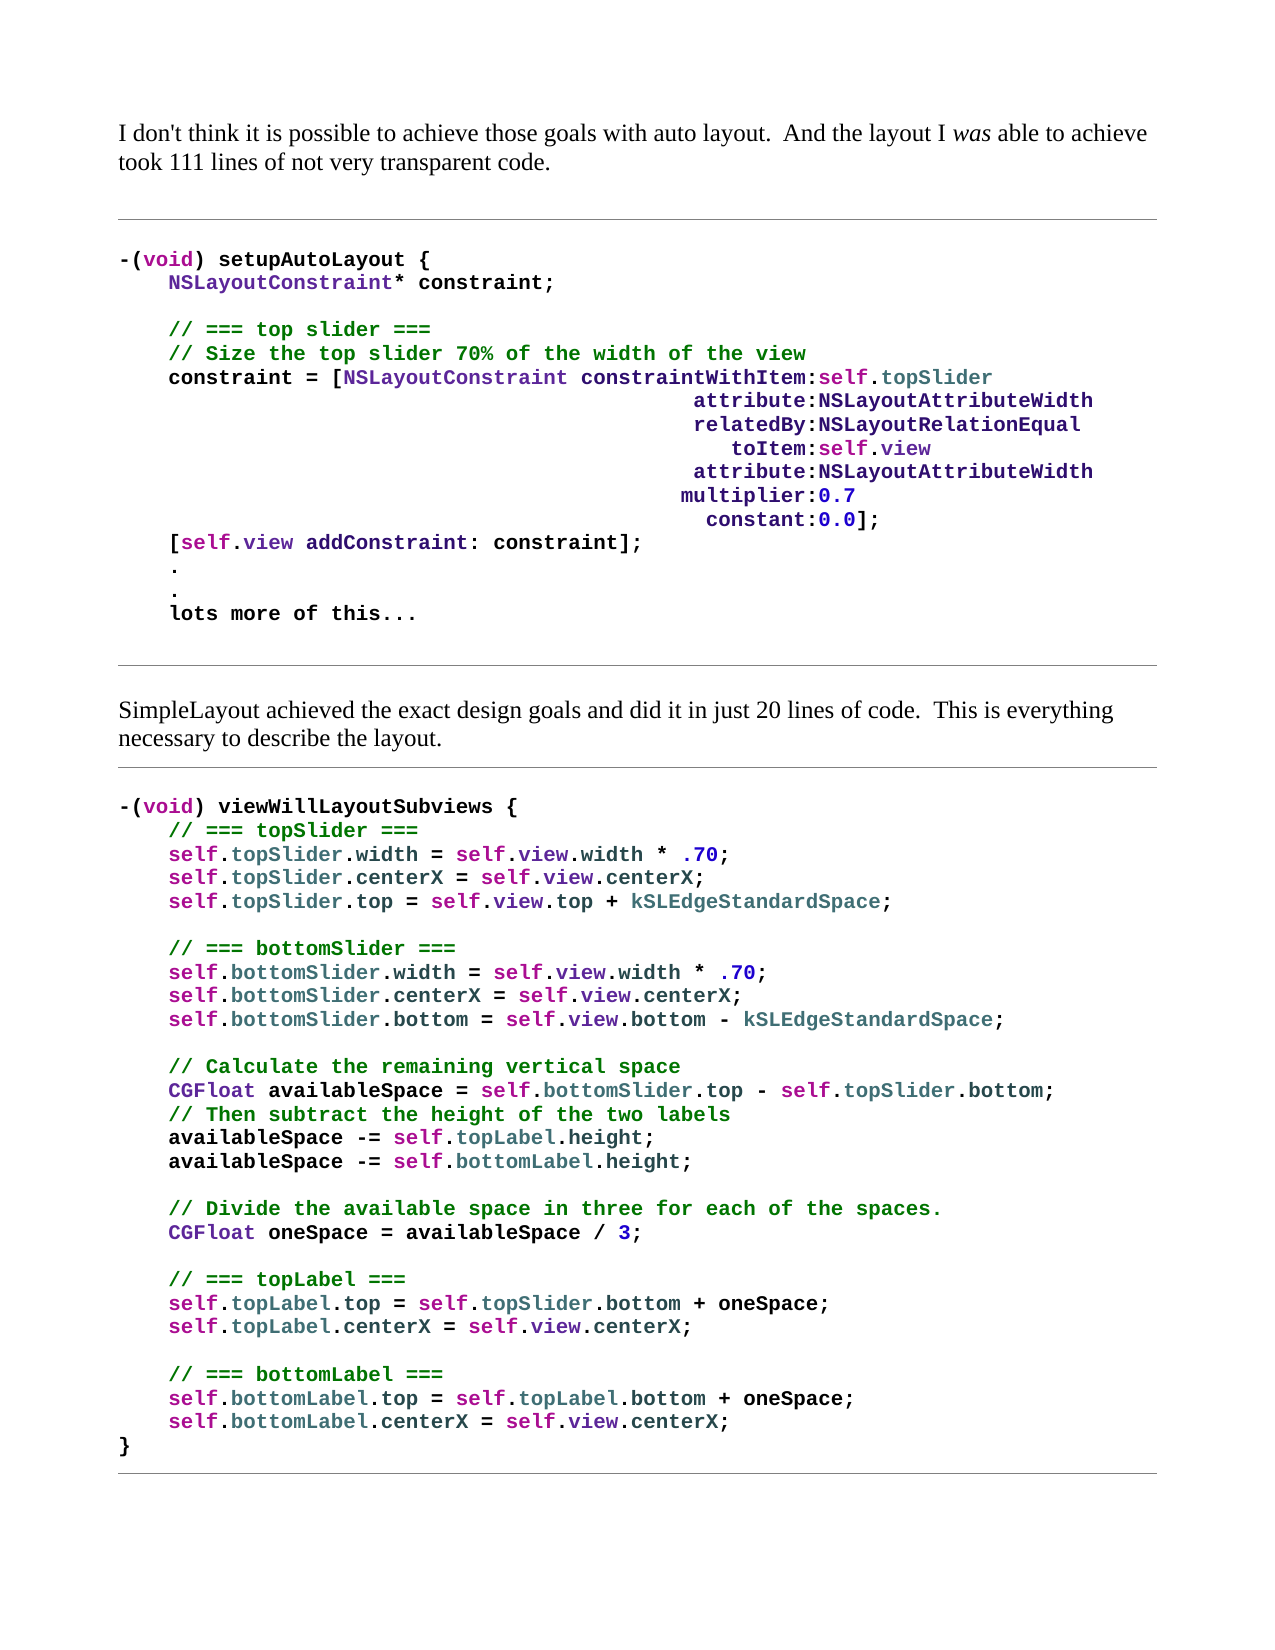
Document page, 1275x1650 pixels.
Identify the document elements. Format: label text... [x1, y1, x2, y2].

text // Size the top slider 70% of the width of the view [118, 343, 1157, 367]
text constant:0.0]; [118, 509, 1157, 532]
text self.topLabel.top = self.topSlider.bottom + oneSpace; [118, 1293, 1157, 1317]
text toItem:self.view [118, 438, 1157, 461]
text self.bottomLabel.centerX = self.view.centerX; [118, 1411, 1157, 1435]
text // === top slider === [118, 319, 1157, 343]
text self.topSlider.centerX = self.view.centerX; [118, 867, 1157, 891]
text CGFloat oneSpace = availableSpace / 3; [118, 1222, 1157, 1246]
text self.bottomLabel.top = self.topLabel.bottom + oneSpace; [118, 1387, 1157, 1411]
text I don't think it is possible to achieve those goals with auto layout. And the layout I was able to achieve took 111 lines of not very transparent code. [118, 118, 1157, 176]
text // === bottomLabel === [118, 1364, 1157, 1387]
text } [118, 1435, 1157, 1458]
text SimpleLayout achieved the exact design goals and did it in just 20 lines of code. This is everything necessary to describe the layout. [118, 695, 1157, 752]
text [self.view addConstraint: constraint]; [118, 532, 1157, 556]
text availableSpace -= self.bottomLabel.height; [118, 1151, 1157, 1175]
text constraint = [NSLayoutConstraint constraintWithItem:self.topSlider [118, 367, 1157, 390]
text attribute:NSLayoutAttributeWidth [118, 461, 1157, 485]
text self.topSlider.top = self.view.top + kSLEdgeStandardSpace; [118, 891, 1157, 914]
text self.bottomSlider.bottom = self.view.bottom - kSLEdgeStandardSpace; [118, 1009, 1157, 1033]
text availableSpace -= self.topLabel.height; [118, 1127, 1157, 1151]
text // Calculate the remaining vertical space [118, 1056, 1157, 1080]
text relatedBy:NSLayoutRelationEqual [118, 414, 1157, 438]
text // === bottomSlider === [118, 938, 1157, 962]
text -(void) setupAutoLayout { [118, 248, 1157, 272]
text CGFloat availableSpace = self.bottomSlider.top - self.topSlider.bottom; [118, 1080, 1157, 1104]
text . [118, 556, 1157, 579]
text self.topSlider.width = self.view.width * .70; [118, 844, 1157, 867]
text // === topSlider === [118, 820, 1157, 844]
text self.bottomSlider.centerX = self.view.centerX; [118, 986, 1157, 1009]
text self.topLabel.centerX = self.view.centerX; [118, 1317, 1157, 1340]
text // Then subtract the height of the two labels [118, 1104, 1157, 1127]
text lots more of this... [118, 603, 1157, 627]
text attribute:NSLayoutAttributeWidth [118, 390, 1157, 414]
text self.bottomSlider.width = self.view.width * .70; [118, 962, 1157, 986]
text multiplier:0.7 [118, 485, 1157, 509]
text -(void) viewWillLayoutSubviews { [118, 796, 1157, 820]
text // === topLabel === [118, 1269, 1157, 1293]
text NSLayoutConstraint* constraint; [118, 272, 1157, 296]
text // Divide the available space in three for each of the spaces. [118, 1198, 1157, 1222]
text . [118, 579, 1157, 603]
